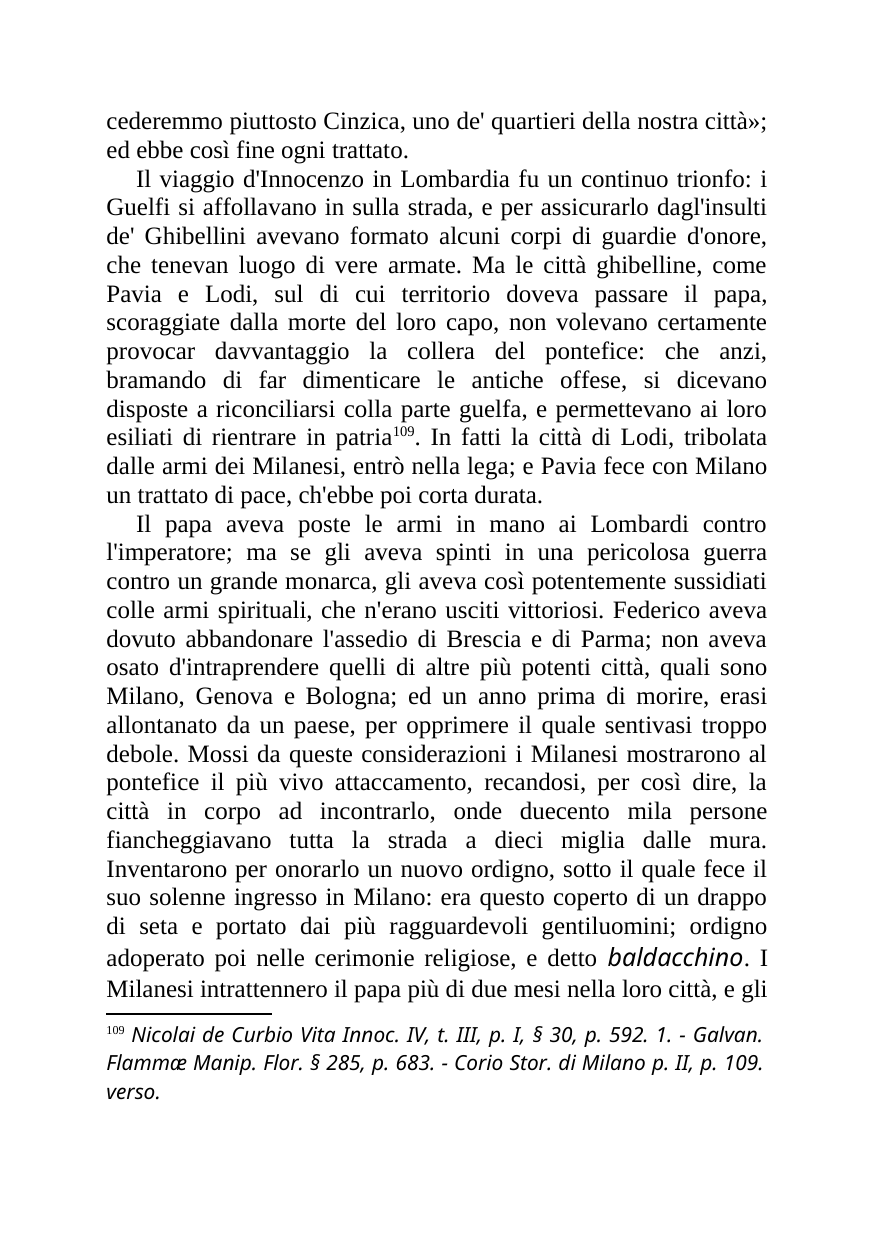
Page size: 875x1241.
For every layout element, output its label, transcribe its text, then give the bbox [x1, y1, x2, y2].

text Il viaggio d'Innocenzo in Lombardia fu un continuo trionfo: i Guelfi si affollavano in sulla strada, e per assicurarlo dagl'insulti de' Ghibellini avevano formato alcuni corpi di guardie d'onore, che tenevan luogo di vere armate. Ma le città ghibelline, come Pavia e Lodi, sul di cui territorio doveva passare il papa, scoraggiate dalla morte del loro capo, non volevano certamente provocar davvantaggio la collera del pontefice: che anzi, bramando di far dimenticare le antiche offese, si dicevano disposte a riconciliarsi colla parte guelfa, e permettevano ai loro esiliati di rientrare in patria. In fatti la città di Lodi, tribolata dalle armi dei Milanesi, entrò nella lega; e Pavia fece con Milano un trattato di pace, ch'ebbe poi corta durata. [106, 164, 768, 509]
text cederemmo piuttosto Cinzica, uno de' quartieri della nostra città»; ed ebbe così fine ogni trattato. [106, 106, 768, 164]
text Il papa aveva poste le armi in mano ai Lombardi contro l'imperatore; ma se gli aveva spinti in una pericolosa guerra contro un grande monarca, gli aveva così potentemente sussidiati colle armi spirituali, che n'erano usciti vittoriosi. Federico aveva dovuto abbandonare l'assedio di Brescia e di Parma; non aveva osato d'intraprendere quelli di altre più potenti città, quali sono Milano, Genova e Bologna; ed un anno prima di morire, erasi allontanato da un paese, per opprimere il quale sentivasi troppo debole. Mossi da queste considerazioni i Milanesi mostrarono al pontefice il più vivo attaccamento, recandosi, per così dire, la città in corpo ad incontrarlo, onde duecento mila persone fiancheggiavano tutta la strada a dieci miglia dalle mura. Inventarono per onorarlo un nuovo ordigno, sotto il quale fece il suo solenne ingresso in Milano: era questo coperto di un drappo di seta e portato dai più ragguardevoli gentiluomini; ordigno adoperato poi nelle cerimonie religiose, e detto baldacchino. I Milanesi intrattennero il papa più di due mesi nella loro città, e gli [106, 509, 768, 1003]
text Nicolai de Curbio Vita Innoc. IV, t. III, p. I, § 30, p. 592. 1. - Galvan. Flammæ Manip. Flor. § 285, p. 683. - Corio Stor. di Milano p. II, p. 109. verso. [106, 1020, 768, 1105]
